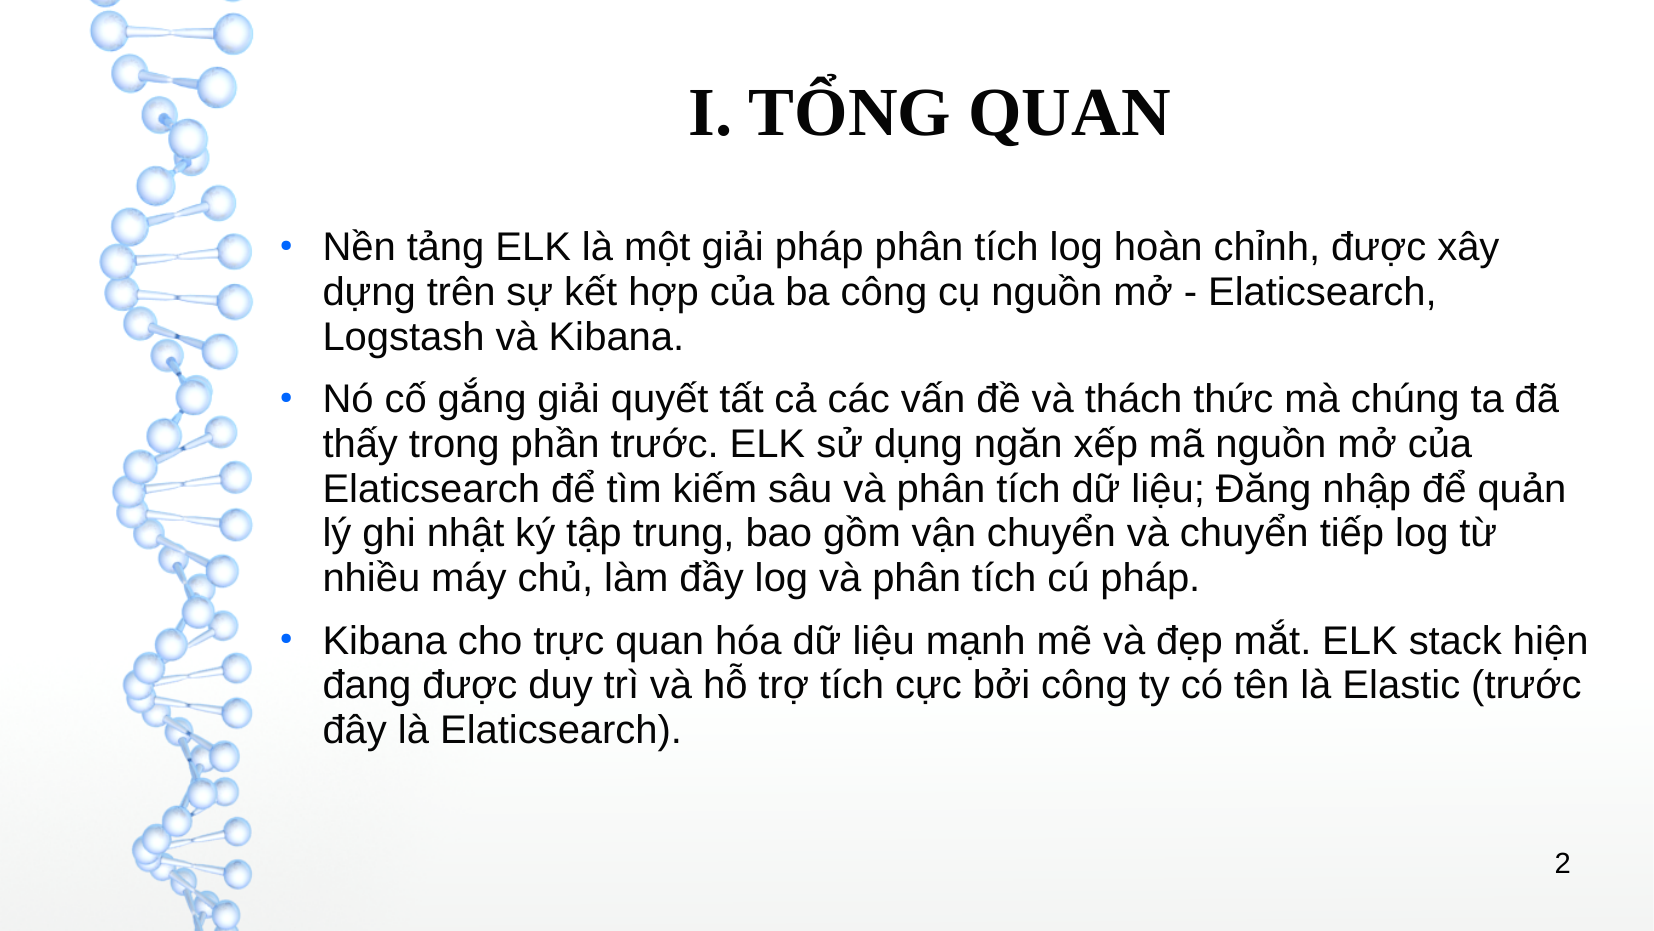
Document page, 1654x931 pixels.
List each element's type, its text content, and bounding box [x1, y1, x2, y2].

list Nền tảng ELK là một giải pháp phân tích log hoàn chỉnh, được xây dựng trên sự kết hợp của ba công cụ nguồn mở - Elaticsearch, Logstash và Kibana. Nó cố gắng giải quyết tất cả các vấn đề và thách thức mà chúng ta đã thấy trong phần trước. ELK sử dụng ngăn xếp mã nguồn mở của Elaticsearch để tìm kiếm sâu và phân tích dữ liệu; Đăng nhập để quản lý ghi nhật ký tập trung, bao gồm vận chuyển và chuyển tiếp log từ nhiều máy chủ, làm đầy log và phân tích cú pháp. Kibana cho trực quan hóa dữ liệu mạnh mẽ và đẹp mắt. ELK stack hiện đang được duy trì và hỗ trợ tích cực bởi công ty có tên là Elastic (trước đây là Elaticsearch). [265, 224, 1595, 764]
picture [0, 0, 1654, 931]
title I. TỔNG QUAN [265, 35, 1595, 189]
